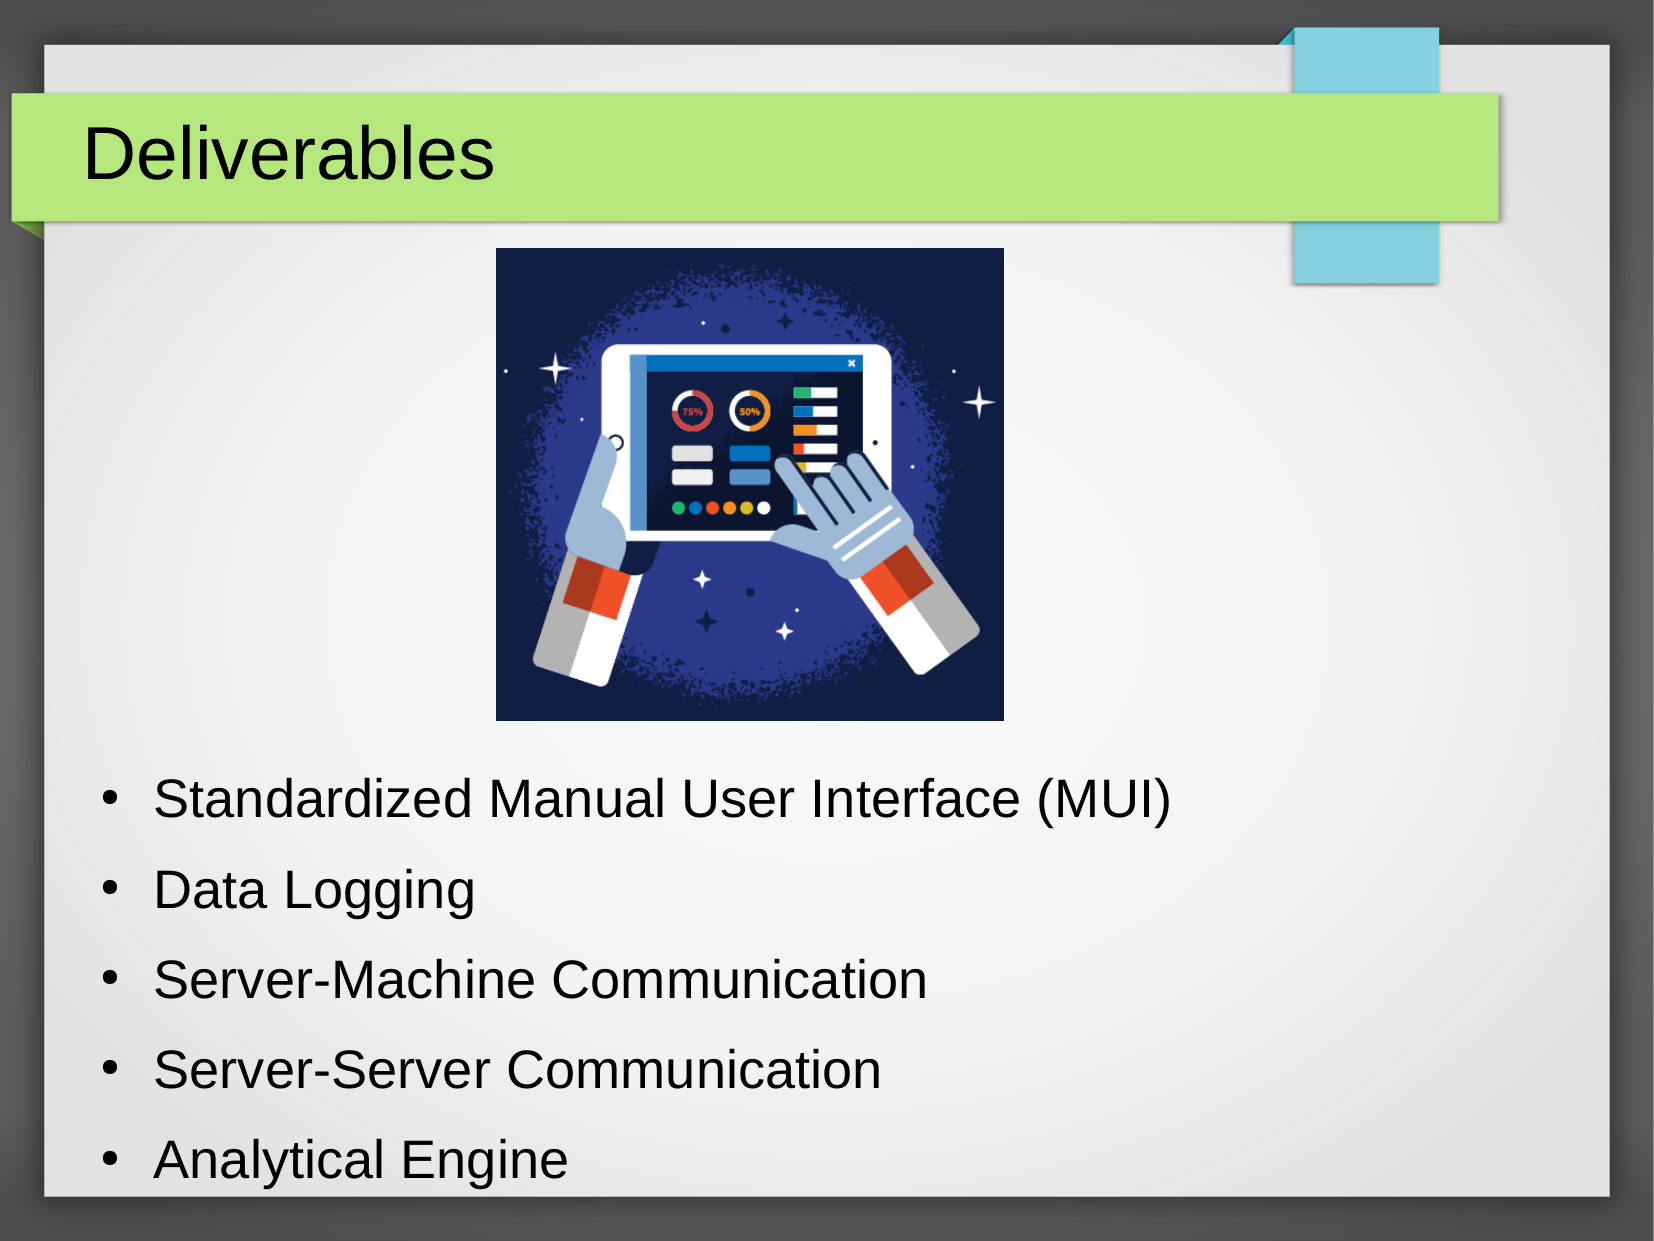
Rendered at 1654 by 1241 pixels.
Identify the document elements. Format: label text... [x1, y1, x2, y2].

picture [0, 0, 1654, 1241]
list Standardized Manual User Interface (MUI) Data Logging Server-Machine Communication Server-Server Communication Analytical Engine [82, 768, 1571, 1241]
title Deliverables [82, 94, 1264, 213]
